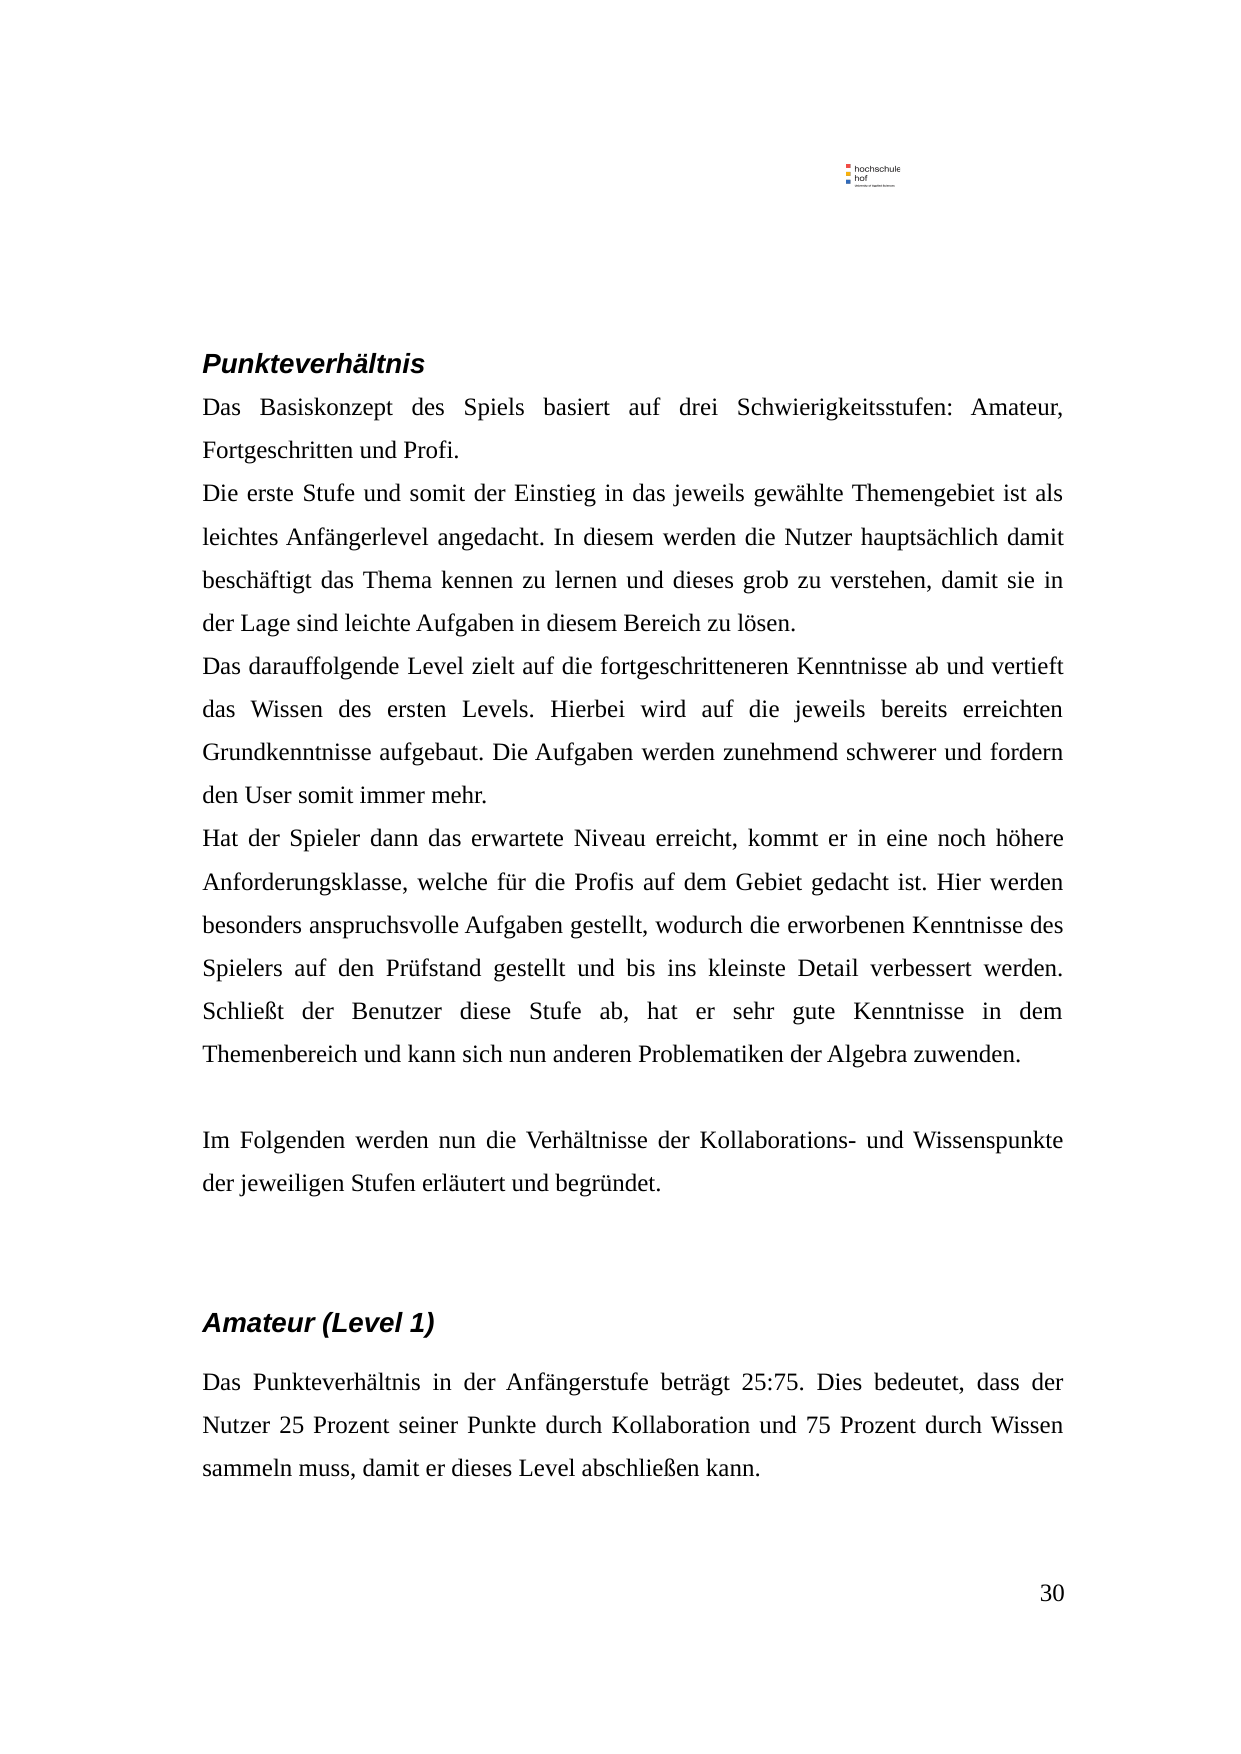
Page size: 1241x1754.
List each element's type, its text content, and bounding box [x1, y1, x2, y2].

text Die erste Stufe und somit der Einstieg in das jeweils gewählte Themengebiet ist als leichtes Anfängerlevel angedacht. In diesem werden die Nutzer hauptsächlich damit beschäftigt das Thema kennen zu lernen und dieses grob zu verstehen, damit sie in der Lage sind leichte Aufgaben in diesem Bereich zu lösen. [202, 478, 1064, 637]
text Das darauffolgende Level zielt auf die fortgeschritteneren Kenntnisse ab und vertieft das Wissen des ersten Levels. Hierbei wird auf die jeweils bereits erreichten Grundkenntnisse aufgebaut. Die Aufgaben werden zunehmend schwerer und fordern den User somit immer mehr. [202, 651, 1064, 809]
subtitle Amateur (Level 1) [202, 1307, 1064, 1338]
picture [846, 164, 901, 187]
subtitle Punkteverhältnis [202, 348, 1064, 380]
text Im Folgenden werden nun die Verhältnisse der Kollaborations- und Wissenspunkte der jeweiligen Stufen erläutert und begründet. [202, 1125, 1064, 1197]
text Hat der Spieler dann das erwartete Niveau erreicht, kommt er in eine noch höhere Anforderungsklasse, welche für die Profis auf dem Gebiet gedacht ist. Hier werden besonders anspruchsvolle Aufgaben gestellt, wodurch die erworbenen Kenntnisse des Spielers auf den Prüfstand gestellt und bis ins kleinste Detail verbessert werden. Schließt der Benutzer diese Stufe ab, hat er sehr gute Kenntnisse in dem Themenbereich und kann sich nun anderen Problematiken der Algebra zuwenden. [202, 823, 1064, 1068]
text Das Basiskonzept des Spiels basiert auf drei Schwierigkeitsstufen: Amateur, Fortgeschritten und Profi. [202, 392, 1064, 464]
text Das Punkteverhältnis in der Anfängerstufe beträgt 25:75. Dies bedeutet, dass der Nutzer 25 Prozent seiner Punkte durch Kollaboration und 75 Prozent durch Wissen sammeln muss, damit er dieses Level abschließen kann. [202, 1367, 1064, 1482]
